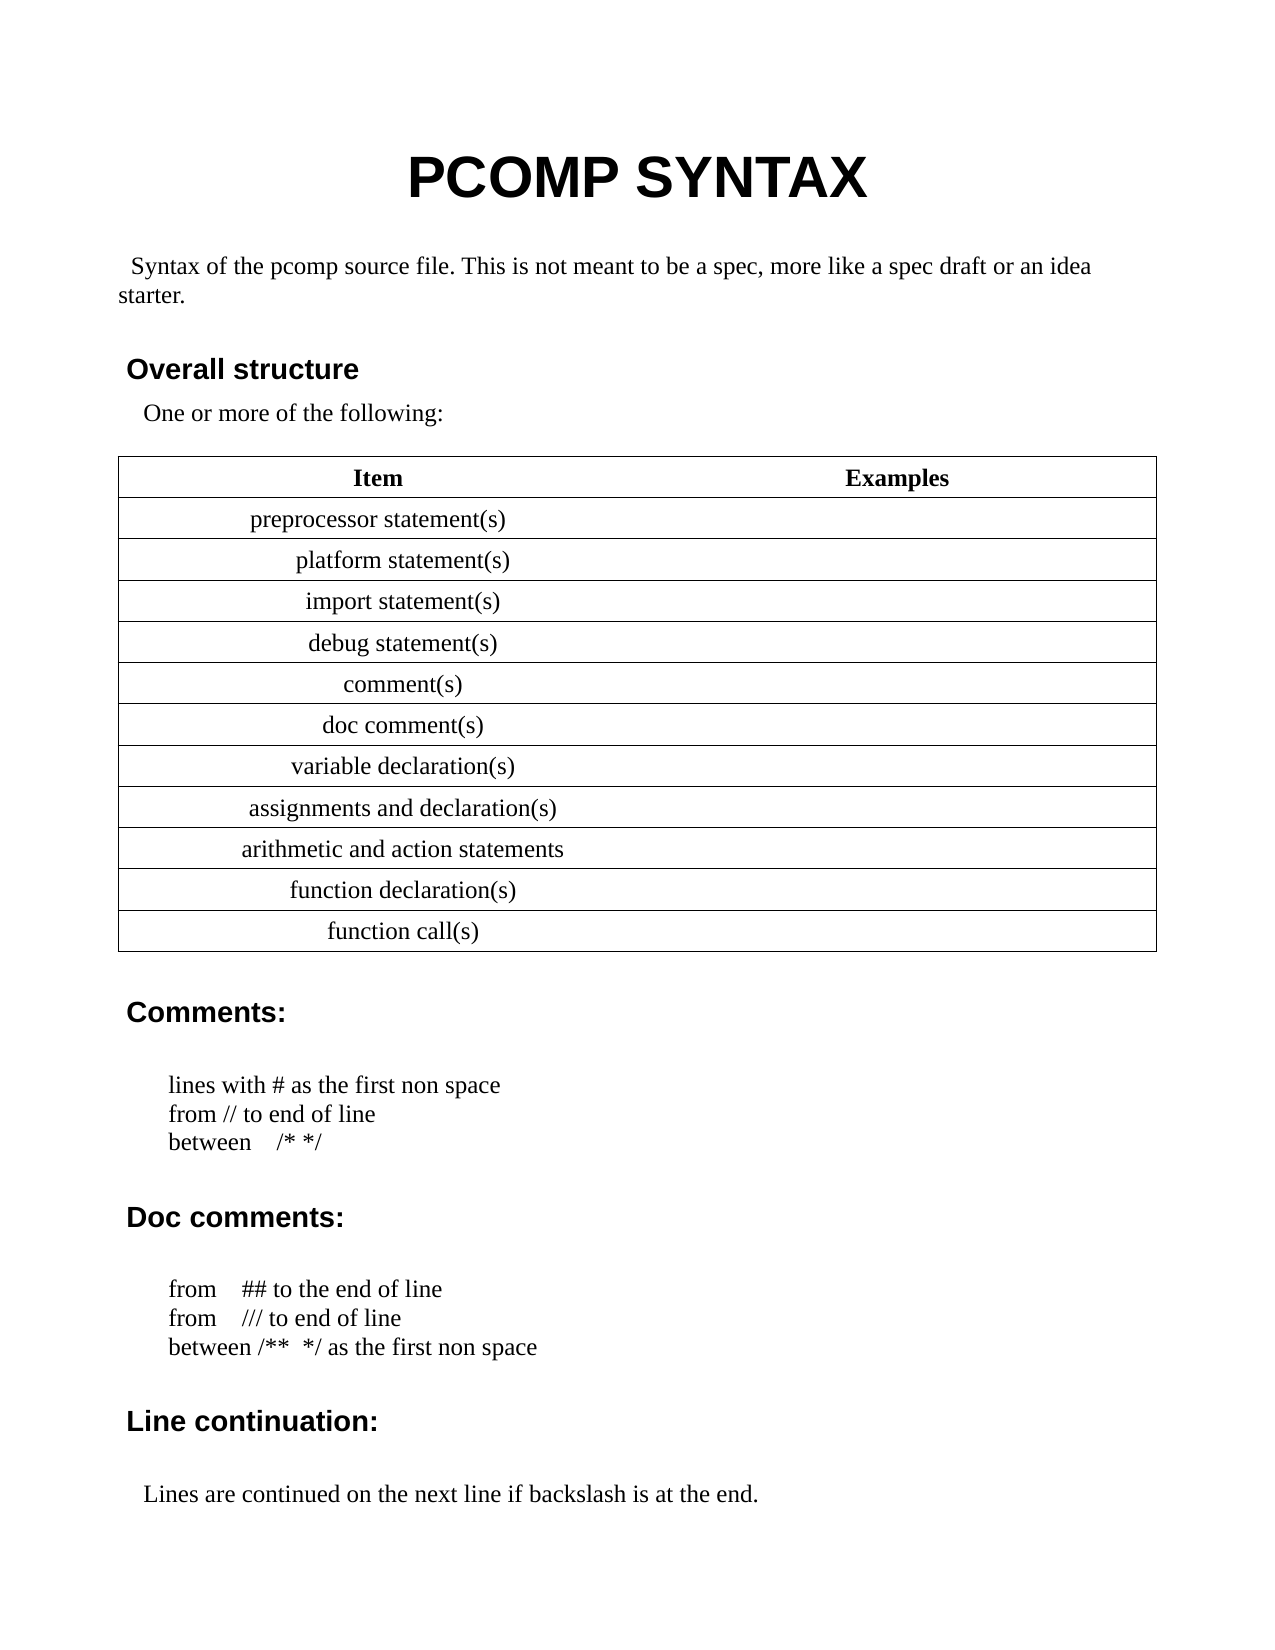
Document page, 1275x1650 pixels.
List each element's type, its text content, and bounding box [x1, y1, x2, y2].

table_cell debug statement(s) [119, 622, 637, 662]
table_header Item [119, 457, 637, 497]
table_cell [638, 622, 1156, 662]
text from // to end of line [118, 1099, 1157, 1127]
subtitle Overall structure [118, 352, 1157, 386]
text between /** */ as the first non space [118, 1332, 1157, 1361]
text from ## to the end of line [118, 1274, 1157, 1303]
table_cell [638, 869, 1156, 909]
table_cell function call(s) [119, 911, 637, 951]
table_cell [638, 746, 1156, 786]
subtitle Comments: [118, 995, 1157, 1029]
table_cell arithmetic and action statements [119, 828, 637, 868]
table_cell doc comment(s) [119, 704, 637, 744]
text lines with # as the first non space [118, 1070, 1157, 1099]
table_cell [638, 581, 1156, 621]
table_cell [638, 663, 1156, 703]
table_cell assignments and declaration(s) [119, 787, 637, 827]
subtitle Line continuation: [118, 1404, 1157, 1437]
text between /* */ [118, 1127, 1157, 1156]
table_cell [638, 539, 1156, 579]
table_cell [638, 828, 1156, 868]
table_cell import statement(s) [119, 581, 637, 621]
title PCOMP SYNTAX [118, 143, 1157, 210]
table_cell [638, 498, 1156, 538]
subtitle Doc comments: [118, 1199, 1157, 1233]
table_cell function declaration(s) [119, 869, 637, 909]
table_header Examples [638, 457, 1156, 497]
table_cell comment(s) [119, 663, 637, 703]
text Syntax of the pcomp source file. This is not meant to be a spec, more like a spec draft or an idea starter. [118, 251, 1157, 309]
table_cell preprocessor statement(s) [119, 498, 637, 538]
text from /// to end of line [118, 1303, 1157, 1332]
text One or more of the following: [118, 398, 1157, 427]
text Lines are continued on the next line if backslash is at the end. [118, 1479, 1157, 1507]
table_cell [638, 911, 1156, 951]
table_cell variable declaration(s) [119, 746, 637, 786]
table_cell platform statement(s) [119, 539, 637, 579]
table_cell [638, 787, 1156, 827]
table_cell [638, 704, 1156, 744]
